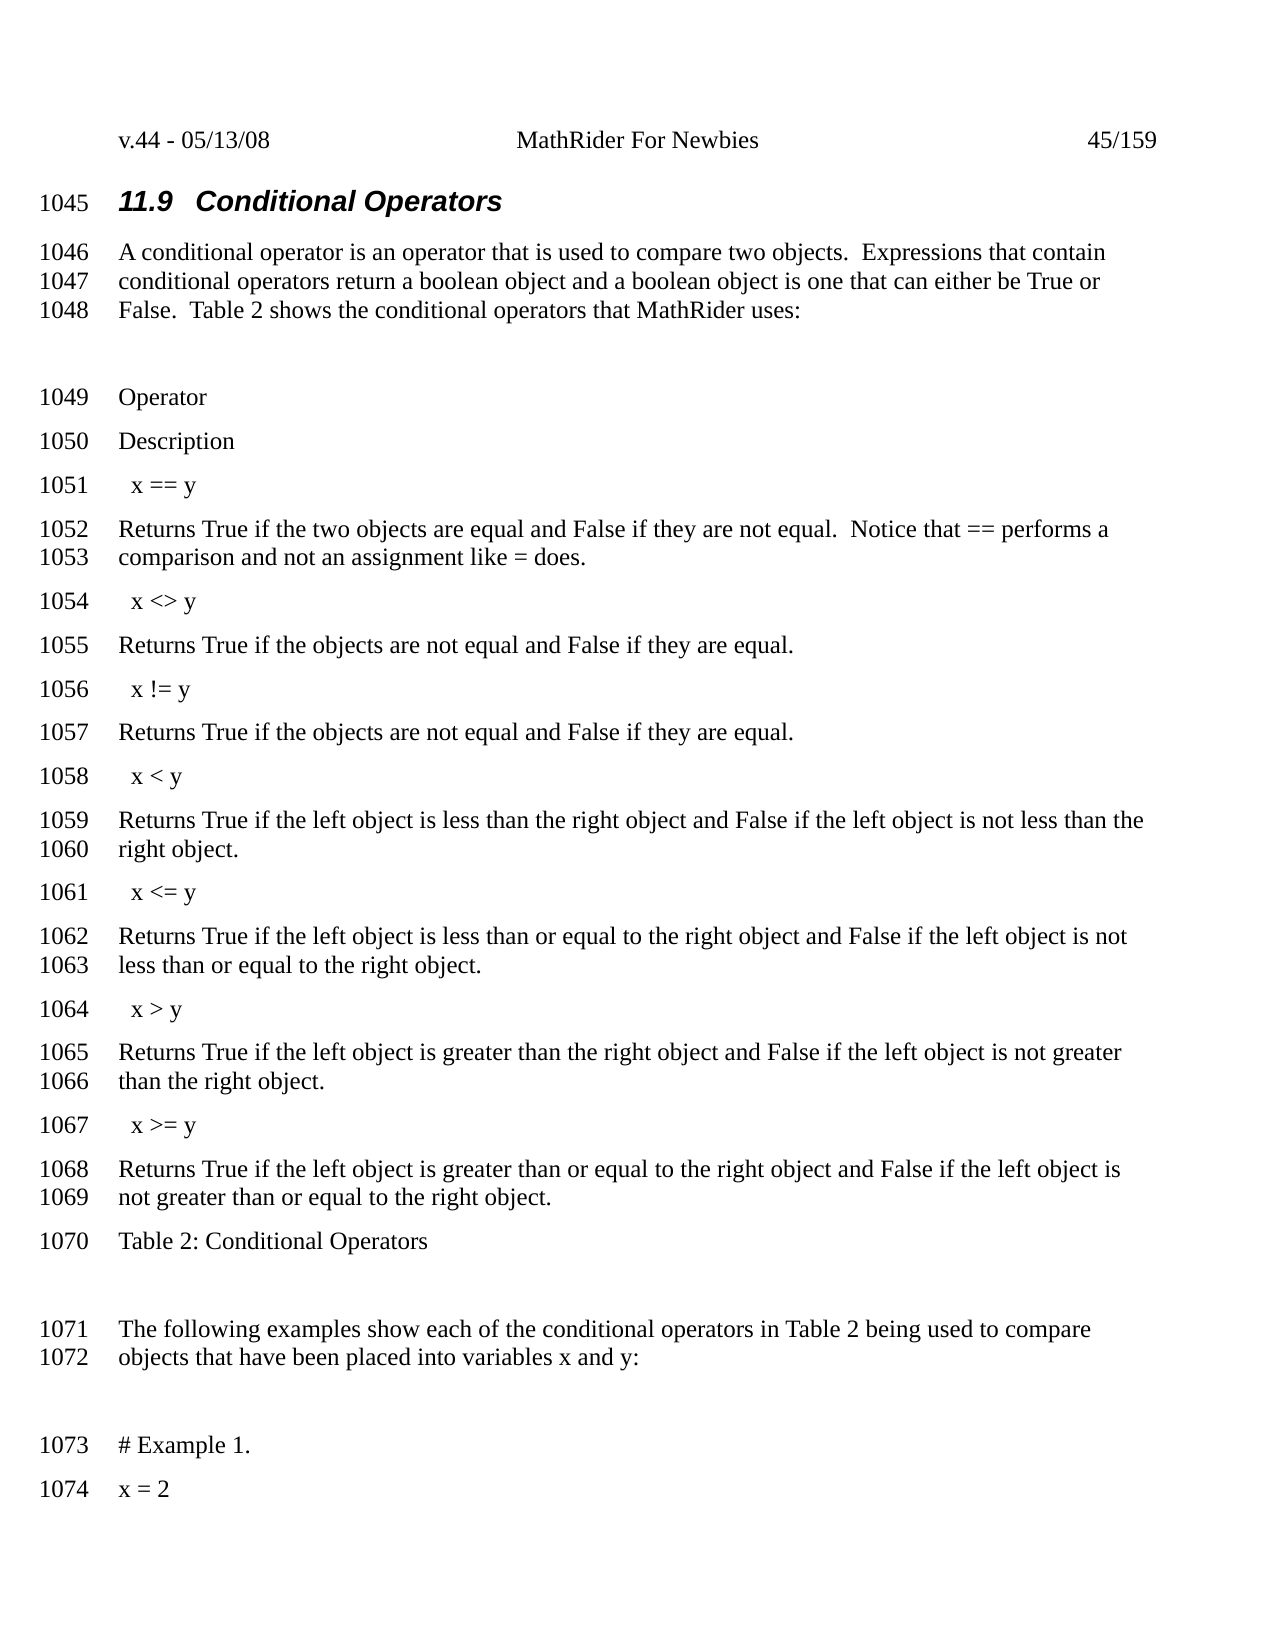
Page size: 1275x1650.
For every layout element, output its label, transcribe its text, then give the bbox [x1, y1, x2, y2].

text Returns True if the objects are not equal and False if they are equal. [118, 717, 1157, 746]
text x >= y [118, 1110, 1157, 1139]
text x != y [118, 674, 1157, 702]
text Returns True if the objects are not equal and False if they are equal. [118, 630, 1157, 659]
text x < y [118, 761, 1157, 790]
text Returns True if the left object is greater than the right object and False if the left object is not greater than the right object. [118, 1037, 1157, 1095]
text # Example 1. [118, 1430, 1157, 1459]
text x = 2 [118, 1474, 1157, 1502]
text Returns True if the left object is less than the right object and False if the left object is not less than the right object. [118, 805, 1157, 862]
text Description [118, 426, 1157, 455]
text x <> y [118, 586, 1157, 615]
text x <= y [118, 877, 1157, 906]
text Table 2: Conditional Operators [118, 1226, 1157, 1255]
text Returns True if the two objects are equal and False if they are not equal. Notice that == performs a comparison and not an assignment like = does. [118, 514, 1157, 571]
subtitle Conditional Operators [118, 184, 1157, 217]
text Returns True if the left object is less than or equal to the right object and False if the left object is not less than or equal to the right object. [118, 921, 1157, 979]
text Returns True if the left object is greater than or equal to the right object and False if the left object is not greater than or equal to the right object. [118, 1154, 1157, 1211]
text The following examples show each of the conditional operators in Table 2 being used to compare objects that have been placed into variables x and y: [118, 1314, 1157, 1371]
text A conditional operator is an operator that is used to compare two objects. Expressions that contain conditional operators return a boolean object and a boolean object is one that can either be True or False. Table 2 shows the conditional operators that MathRider uses: [118, 237, 1157, 324]
text x > y [118, 994, 1157, 1022]
text x == y [118, 470, 1157, 499]
text Operator [118, 382, 1157, 411]
